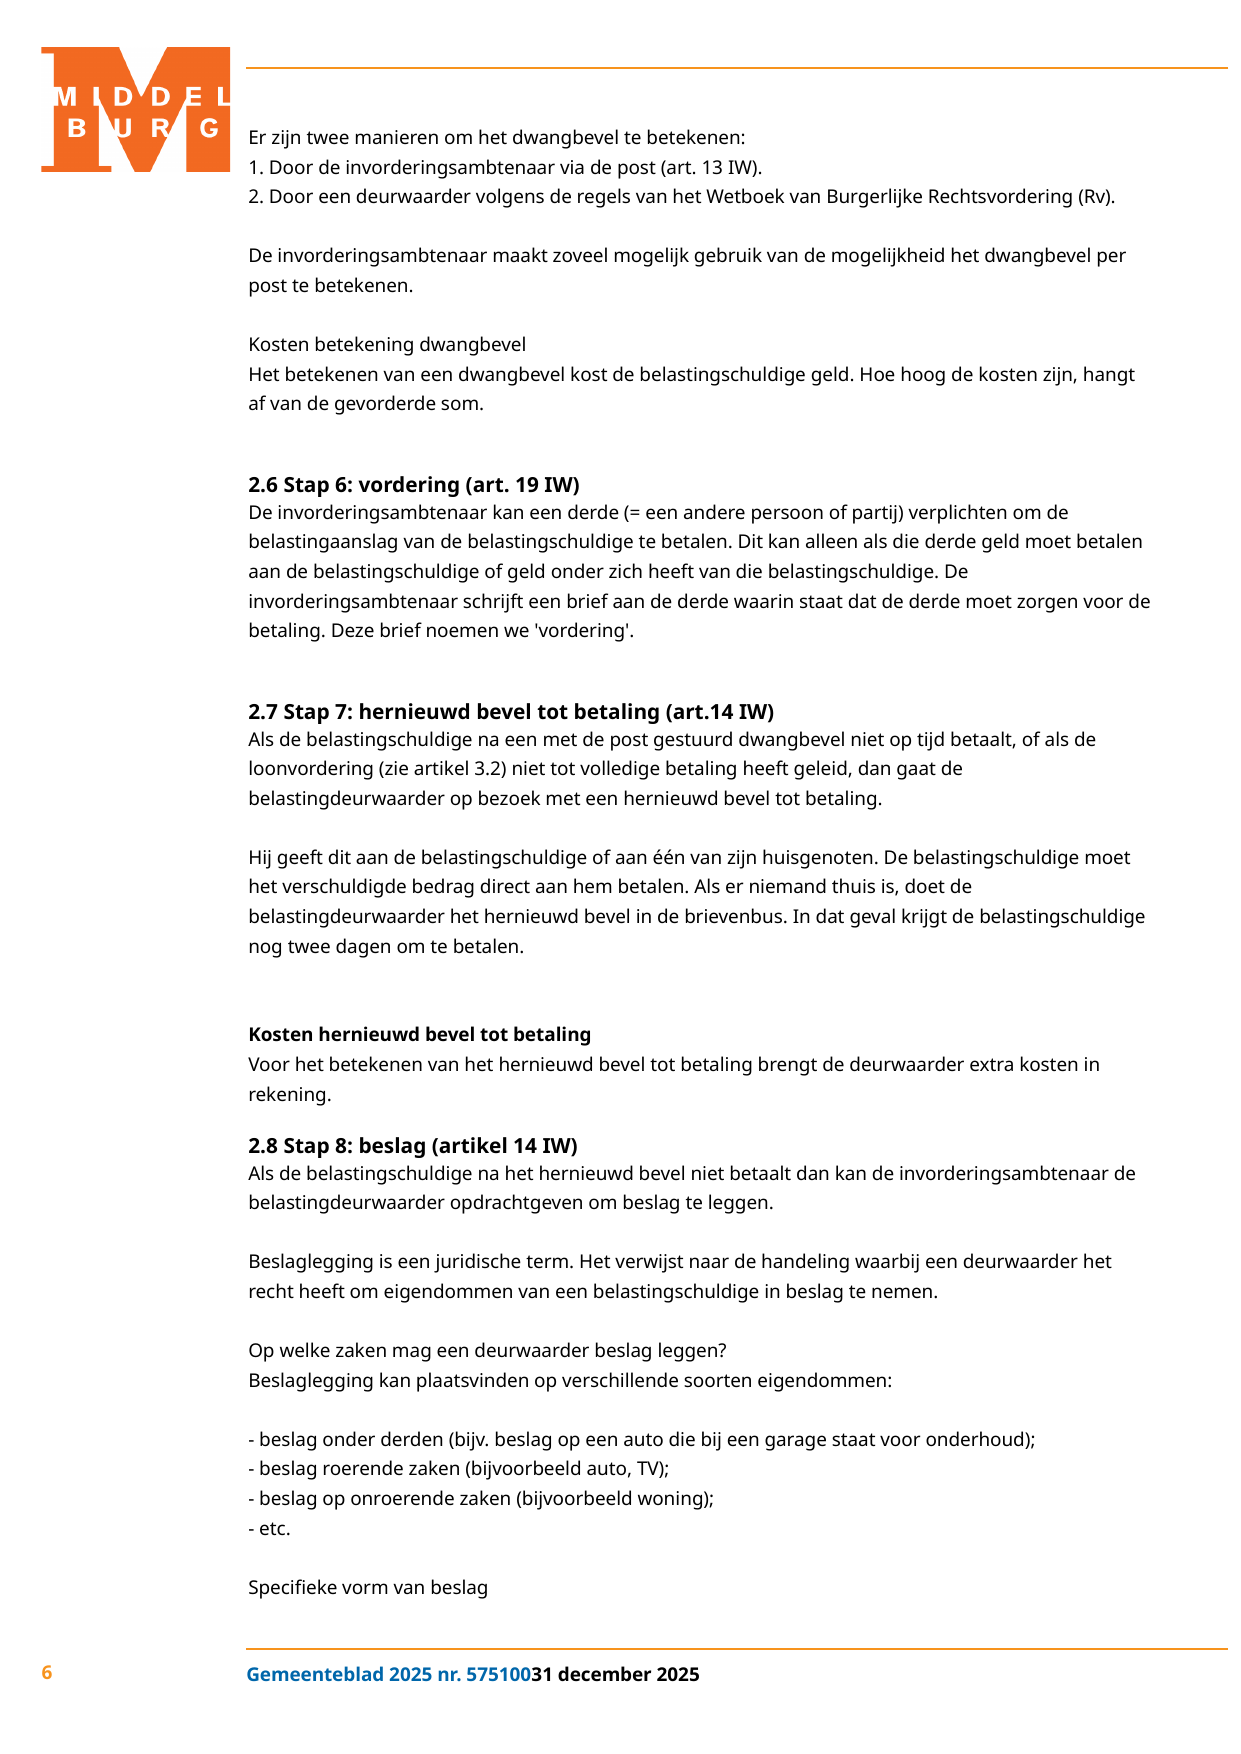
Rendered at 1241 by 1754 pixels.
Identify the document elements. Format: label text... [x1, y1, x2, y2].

text Er zijn twee manieren om het dwangbevel te betekenen: [248, 124, 1152, 150]
text Kosten betekening dwangbevel [248, 331, 1152, 357]
text 2.7 Stap 7: hernieuwd bevel tot betaling (art.14 IW) [248, 697, 1152, 726]
picture [41, 47, 231, 172]
text De invorderingsambtenaar maakt zoveel mogelijk gebruik van de mogelijkheid het dwangbevel per post te betekenen. [248, 243, 1152, 298]
text Als de belastingschuldige na een met de post gestuurd dwangbevel niet op tijd betaalt, of als de loonvordering (zie artikel 3.2) niet tot volledige betaling heeft geleid, dan gaat de belastingdeurwaarder op bezoek met een hernieuwd bevel tot betaling. [248, 726, 1152, 811]
text 1. Door de invorderingsambtenaar via de post (art. 13 IW). [248, 154, 1152, 180]
text Specifieke vorm van beslag [248, 1574, 1152, 1599]
text - etc. [248, 1515, 1152, 1540]
text Als de belastingschuldige na het hernieuwd bevel niet betaalt dan kan de invorderingsambtenaar de belastingdeurwaarder opdrachtgeven om beslag te leggen. [248, 1160, 1152, 1215]
text 2.8 Stap 8: beslag (artikel 14 IW) [248, 1131, 1152, 1160]
text 2.6 Stap 6: vordering (art. 19 IW) [248, 471, 1152, 499]
text Hij geeft dit aan de belastingschuldige of aan één van zijn huisgenoten. De belastingschuldige moet het verschuldigde bedrag direct aan hem betalen. Als er niemand thuis is, doet de belastingdeurwaarder het hernieuwd bevel in de brievenbus. In dat geval krijgt de belastingschuldige nog twee dagen om te betalen. [248, 844, 1152, 959]
text Kosten hernieuwd bevel tot betaling [248, 1022, 1152, 1047]
text 2. Door een deurwaarder volgens de regels van het Wetboek van Burgerlijke Rechtsvordering (Rv). [248, 183, 1152, 209]
text Beslaglegging is een juridische term. Het verwijst naar de handeling waarbij een deurwaarder het recht heeft om eigendommen van een belastingschuldige in beslag te nemen. [248, 1248, 1152, 1304]
text Op welke zaken mag een deurwaarder beslag leggen? [248, 1337, 1152, 1363]
text Voor het betekenen van het hernieuwd bevel tot betaling brengt de deurwaarder extra kosten in rekening. [248, 1051, 1152, 1107]
text Beslaglegging kan plaatsvinden op verschillende soorten eigendommen: [248, 1367, 1152, 1392]
text Het betekenen van een dwangbevel kost de belastingschuldige geld. Hoe hoog de kosten zijn, hangt af van de gevorderde som. [248, 361, 1152, 416]
text - beslag op onroerende zaken (bijvoorbeeld woning); [248, 1485, 1152, 1511]
text - beslag roerende zaken (bijvoorbeeld auto, TV); [248, 1456, 1152, 1481]
text - beslag onder derden (bijv. beslag op een auto die bij een garage staat voor onderhoud); [248, 1426, 1152, 1452]
text De invorderingsambtenaar kan een derde (= een andere persoon of partij) verplichten om de belastingaanslag van de belastingschuldige te betalen. Dit kan alleen als die derde geld moet betalen aan de belastingschuldige of geld onder zich heeft van die belastingschuldige. De invorderingsambtenaar schrijft een brief aan de derde waarin staat dat de derde moet zorgen voor de betaling. Deze brief noemen we 'vordering'. [248, 499, 1152, 643]
